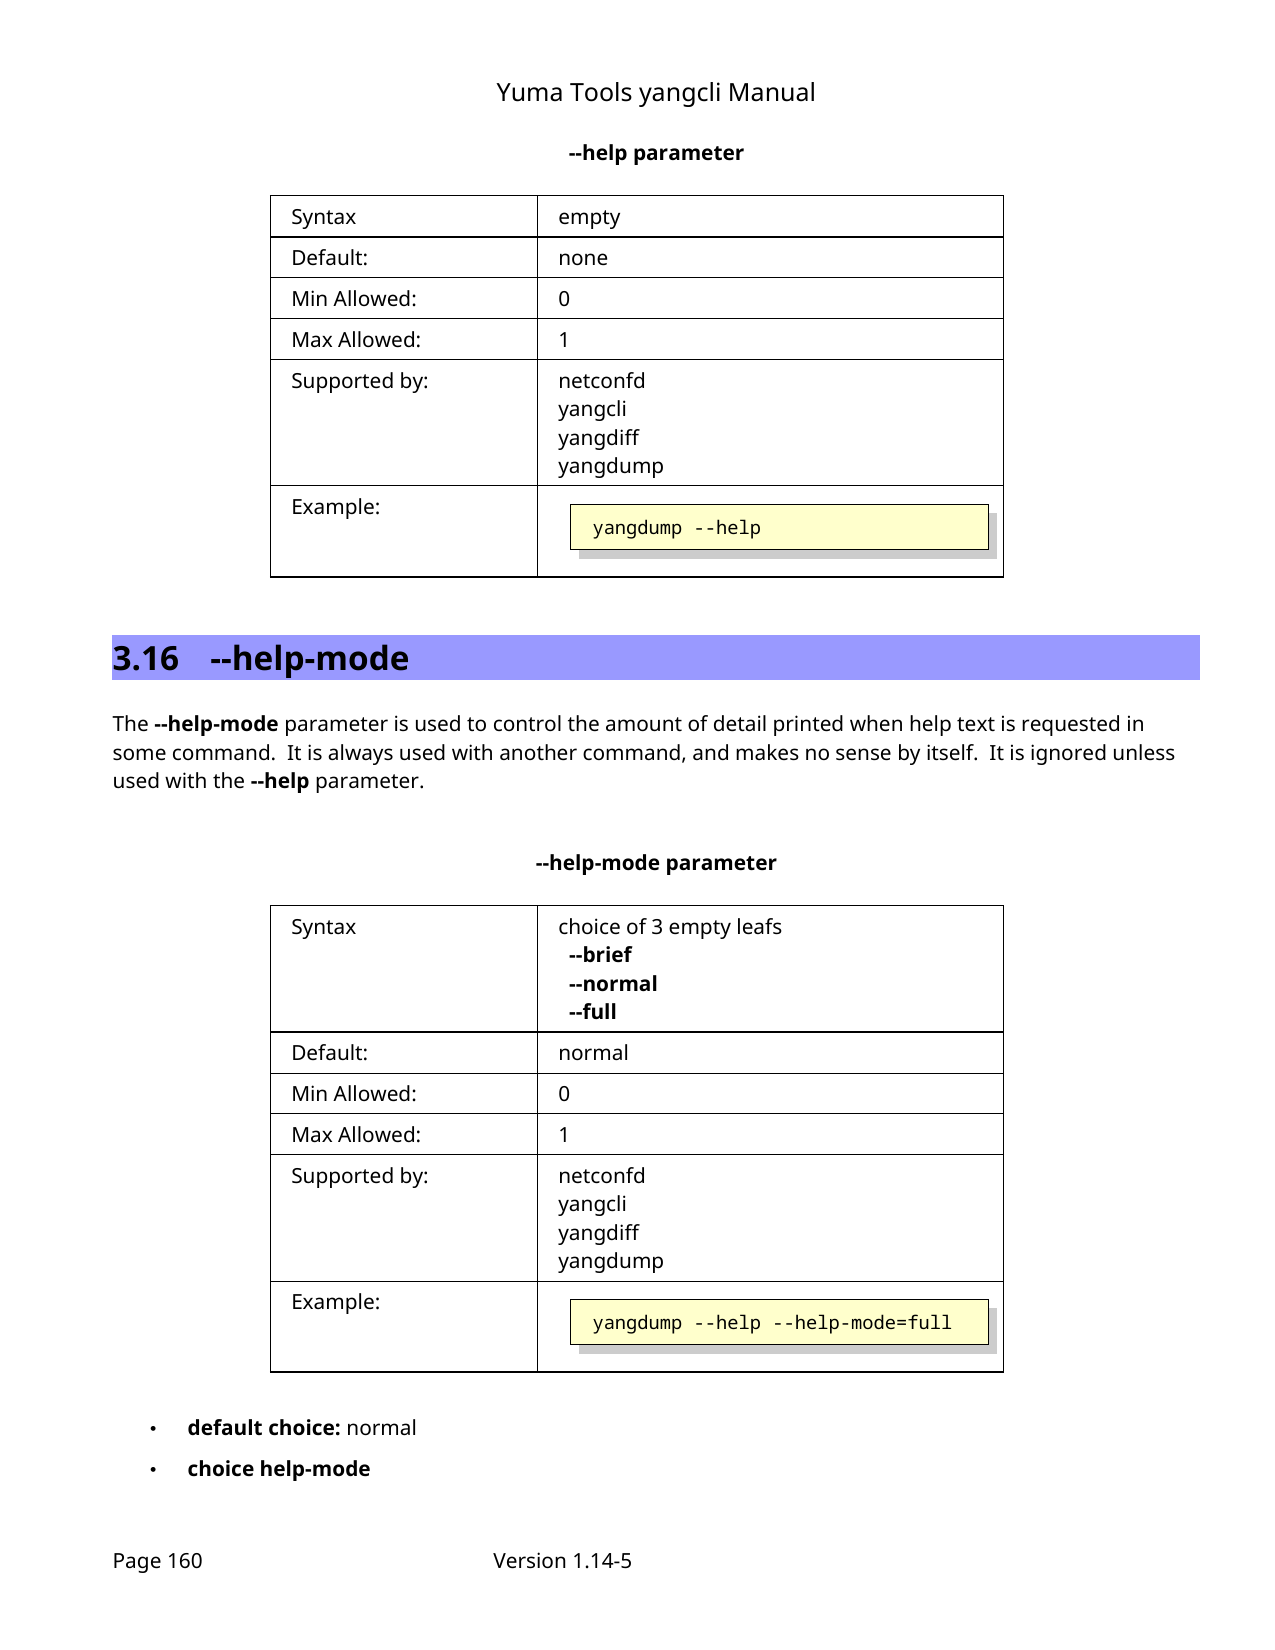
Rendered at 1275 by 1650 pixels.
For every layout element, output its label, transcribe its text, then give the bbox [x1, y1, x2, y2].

list choice help-mode [150, 1454, 1200, 1483]
table_cell Max Allowed: [271, 319, 537, 359]
text The --help-mode parameter is used to control the amount of detail printed when help text is requested in some command. It is always used with another command, and makes no sense by itself. It is ignored unless used with the --help parameter. [112, 709, 1200, 795]
table_cell Default: [271, 1033, 537, 1072]
table_header choice of 3 empty leafs --brief --normal --full [538, 906, 1003, 1031]
table_cell Min Allowed: [271, 278, 537, 318]
table_cell Min Allowed: [271, 1074, 537, 1113]
table_cell 0 [538, 1074, 1003, 1113]
table_header Syntax [271, 906, 537, 1031]
table_header Syntax [271, 196, 537, 236]
table_cell Example: [271, 1282, 537, 1371]
table_cell 1 [538, 319, 1003, 359]
table_cell normal [538, 1033, 1003, 1072]
table_cell Supported by: [271, 360, 537, 485]
subtitle --help parameter [127, 138, 1185, 167]
table_cell Max Allowed: [271, 1114, 537, 1154]
table_cell Default: [271, 238, 537, 277]
table_cell 0 [538, 278, 1003, 318]
table_cell netconfd yangcli yangdiff yangdump [538, 360, 1003, 485]
subtitle --help-mode [112, 635, 1200, 680]
table_header empty [538, 196, 1003, 236]
subtitle --help-mode parameter [127, 848, 1185, 877]
table_cell yangdump --help [538, 486, 1003, 576]
table_cell none [538, 238, 1003, 277]
table_cell Supported by: [271, 1155, 537, 1281]
table_cell netconfd yangcli yangdiff yangdump [538, 1155, 1003, 1281]
table_cell yangdump --help --help-mode=full [538, 1282, 1003, 1371]
list default choice: normal [150, 1413, 1200, 1442]
table_cell 1 [538, 1114, 1003, 1154]
table_cell Example: [271, 486, 537, 576]
